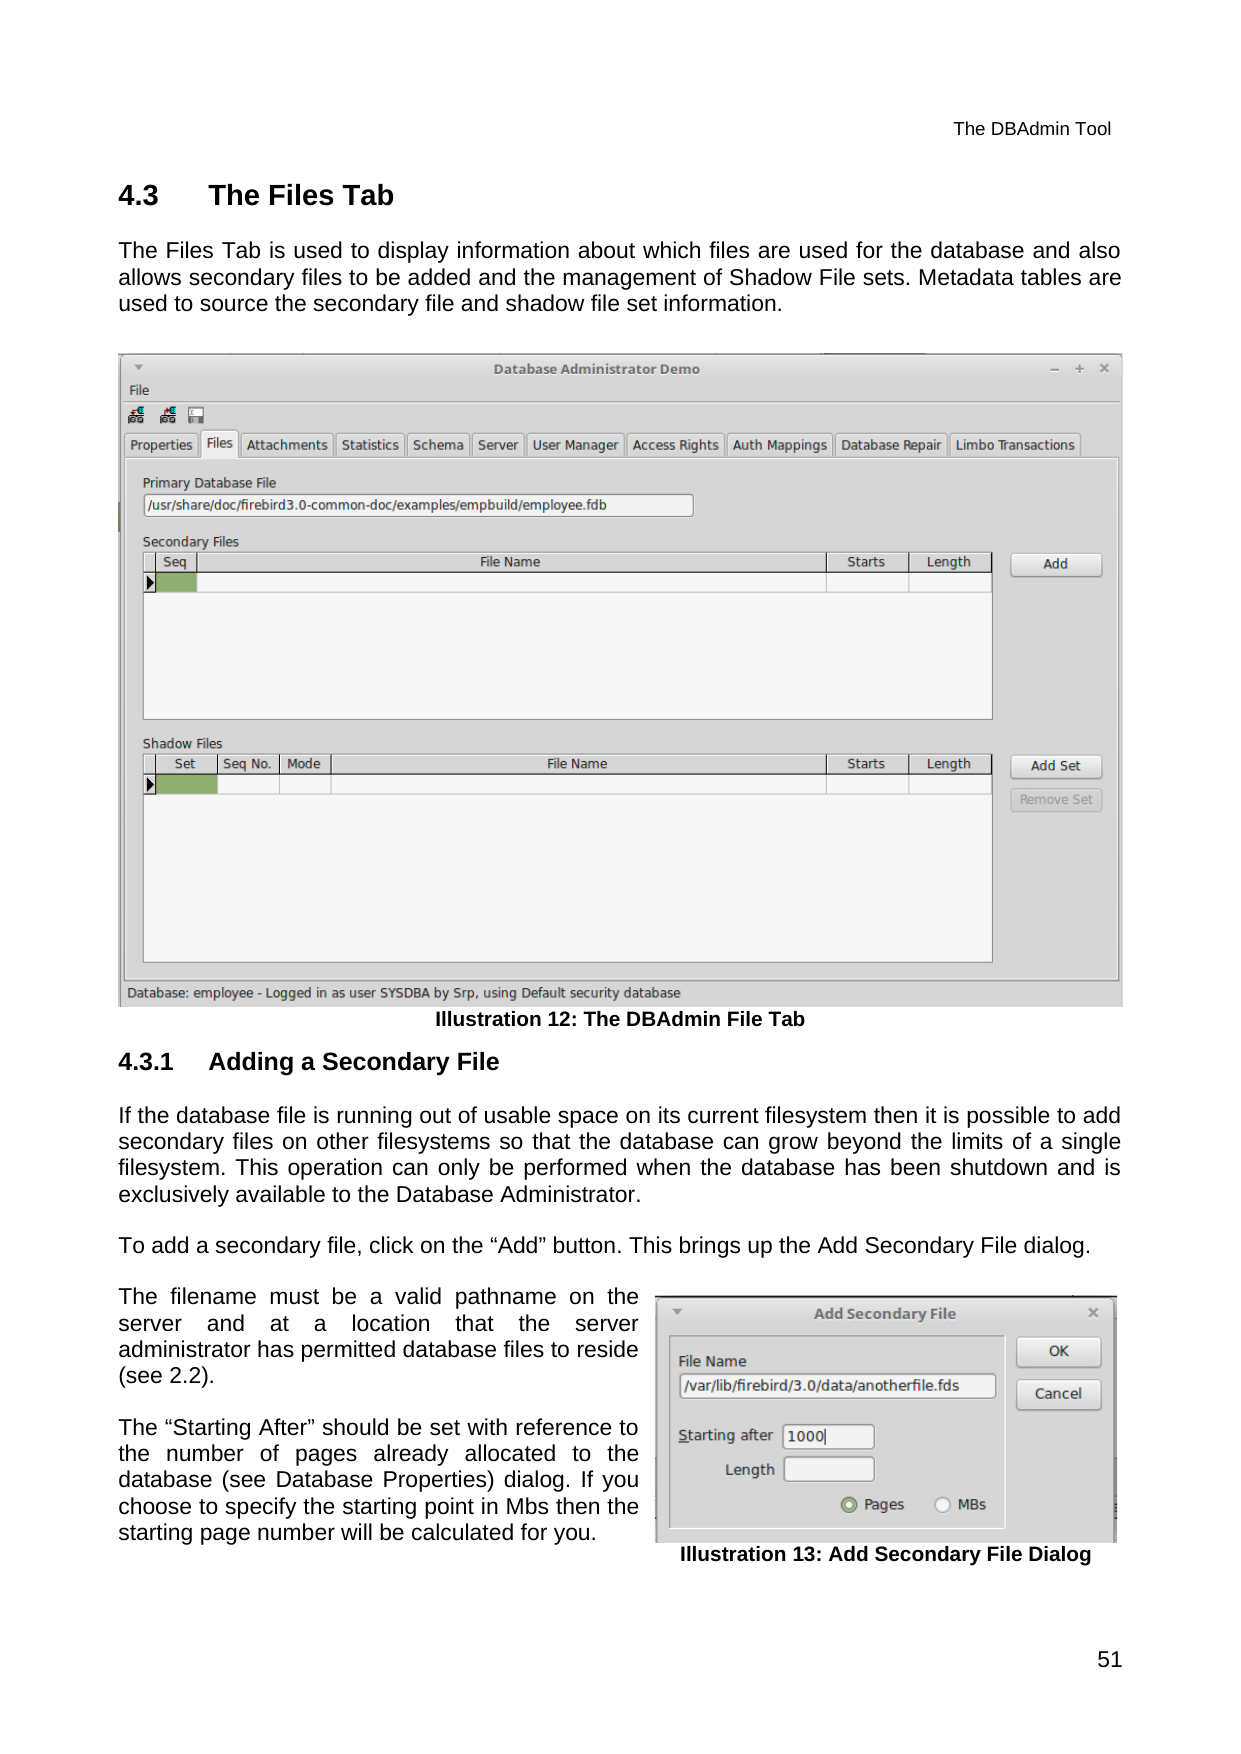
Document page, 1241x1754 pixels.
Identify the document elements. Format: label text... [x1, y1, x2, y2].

text The “Starting After” should be set with reference to the number of pages already allocated to the database (see Database Properties) dialog. If you choose to specify the starting point in Mbs then the starting page number will be calculated for you. [118, 1414, 655, 1546]
text Illustration 13: Add Secondary File Dialog [655, 1543, 1117, 1566]
text The Files Tab is used to display information about which files are used for the database and also allows secondary files to be added and the management of Shadow File sets. Metadata tables are used to source the secondary file and shadow file set information. [118, 237, 1122, 316]
text If the database file is running out of usable space on its current filesystem then it is possible to add secondary files on other filesystems so that the database can grow beyond the limits of a single filesystem. This operation can only be performed when the database has been shutdown and is exclusively available to the Database Administrator. [118, 1102, 1122, 1207]
picture [118, 353, 1123, 1007]
picture [654, 1295, 1118, 1543]
text To add a secondary file, click on the “Add” button. This brings up the Add Secondary File dialog. [118, 1232, 1122, 1258]
text The filename must be a valid pathname on the server and at a location that the server administrator has permitted database files to reside (see 2.2). [118, 1283, 1122, 1389]
subtitle Adding a Secondary File [118, 1031, 1122, 1076]
subtitle The Files Tab [118, 178, 1122, 212]
subtitle [118, 341, 1122, 353]
text Illustration 12: The DBAdmin File Tab [118, 1007, 1122, 1031]
